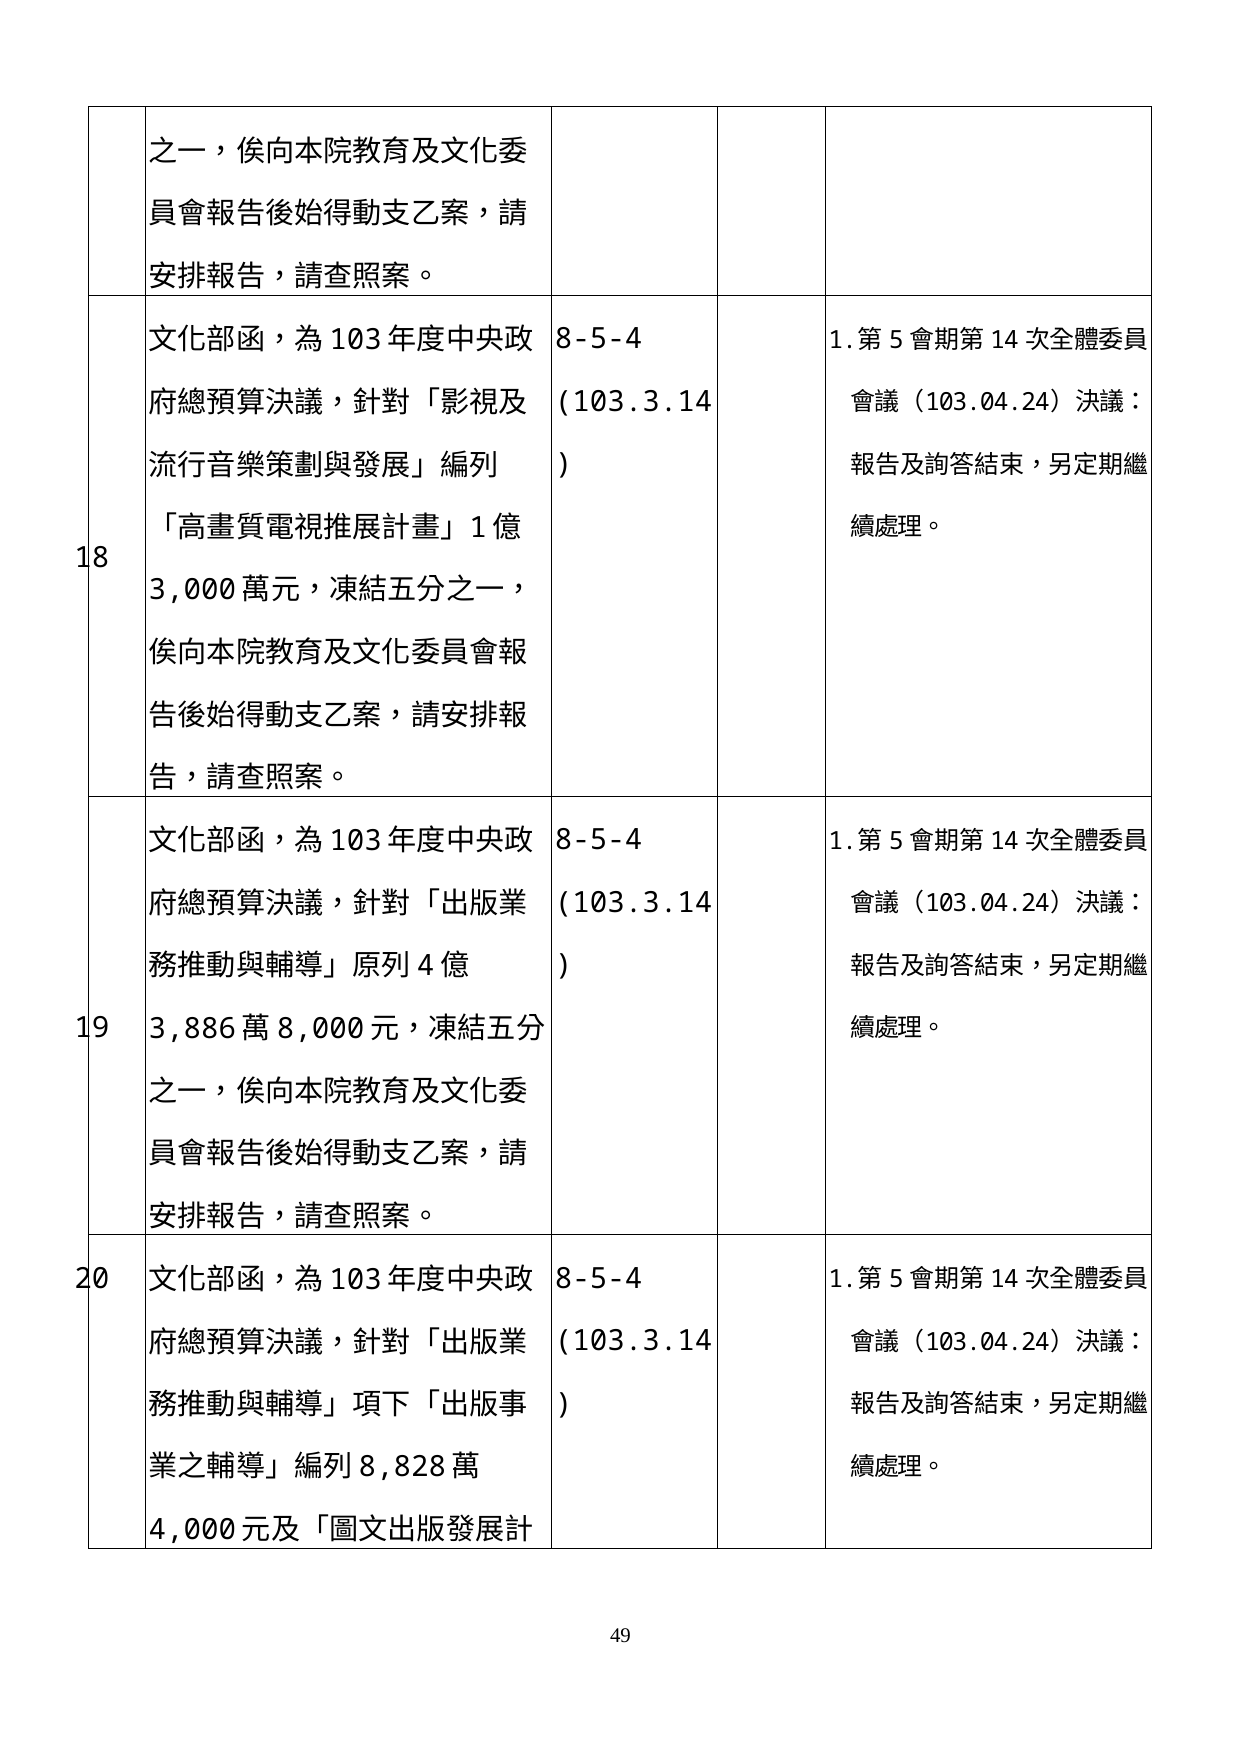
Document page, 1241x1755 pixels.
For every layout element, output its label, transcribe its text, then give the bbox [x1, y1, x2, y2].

table_cell [89, 107, 145, 294]
table_cell [718, 296, 825, 796]
table_cell 1.第5會期第14次全體委員會議（103.04.24）決議：報告及詢答結束，另定期繼續處理。 [826, 1235, 1151, 1548]
table_cell 8-5-4 (103.3.14) [552, 797, 717, 1234]
table_cell 文化部函，為103年度中央政府總預算決議，針對「出版業務推動與輔導」項下「出版事業之輔導」編列8,828萬4,000元及「圖文出版發展計 [146, 1235, 551, 1548]
table_cell 文化部函，為103年度中央政府總預算決議，針對「影視及流行音樂策劃與發展」編列「高畫質電視推展計畫」1億3,000萬元，凍結五分之一，俟向本院教育及文化委員會報告後始得動支乙案，請安排報告，請查照案。 [146, 296, 551, 796]
table_cell 之一，俟向本院教育及文化委員會報告後始得動支乙案，請安排報告，請查照案。 [146, 107, 551, 294]
table_cell [89, 797, 145, 1234]
table_cell 1.第5會期第14次全體委員會議（103.04.24）決議：報告及詢答結束，另定期繼續處理。 [826, 797, 1151, 1234]
table_cell 文化部函，為103年度中央政府總預算決議，針對「出版業務推動與輔導」原列4億3,886萬8,000元，凍結五分之一，俟向本院教育及文化委員會報告後始得動支乙案，請安排報告，請查照案。 [146, 797, 551, 1234]
table_cell [89, 1235, 145, 1548]
table_cell [718, 797, 825, 1234]
table_cell 8-5-4 (103.3.14) [552, 1235, 717, 1548]
table_cell [718, 1235, 825, 1548]
table_cell 1.第5會期第14次全體委員會議（103.04.24）決議：報告及詢答結束，另定期繼續處理。 [826, 296, 1151, 796]
table_cell 8-5-4 (103.3.14) [552, 296, 717, 796]
table_cell [826, 107, 1151, 294]
table_cell [552, 107, 717, 294]
table_cell [89, 296, 145, 796]
table_cell [718, 107, 825, 294]
